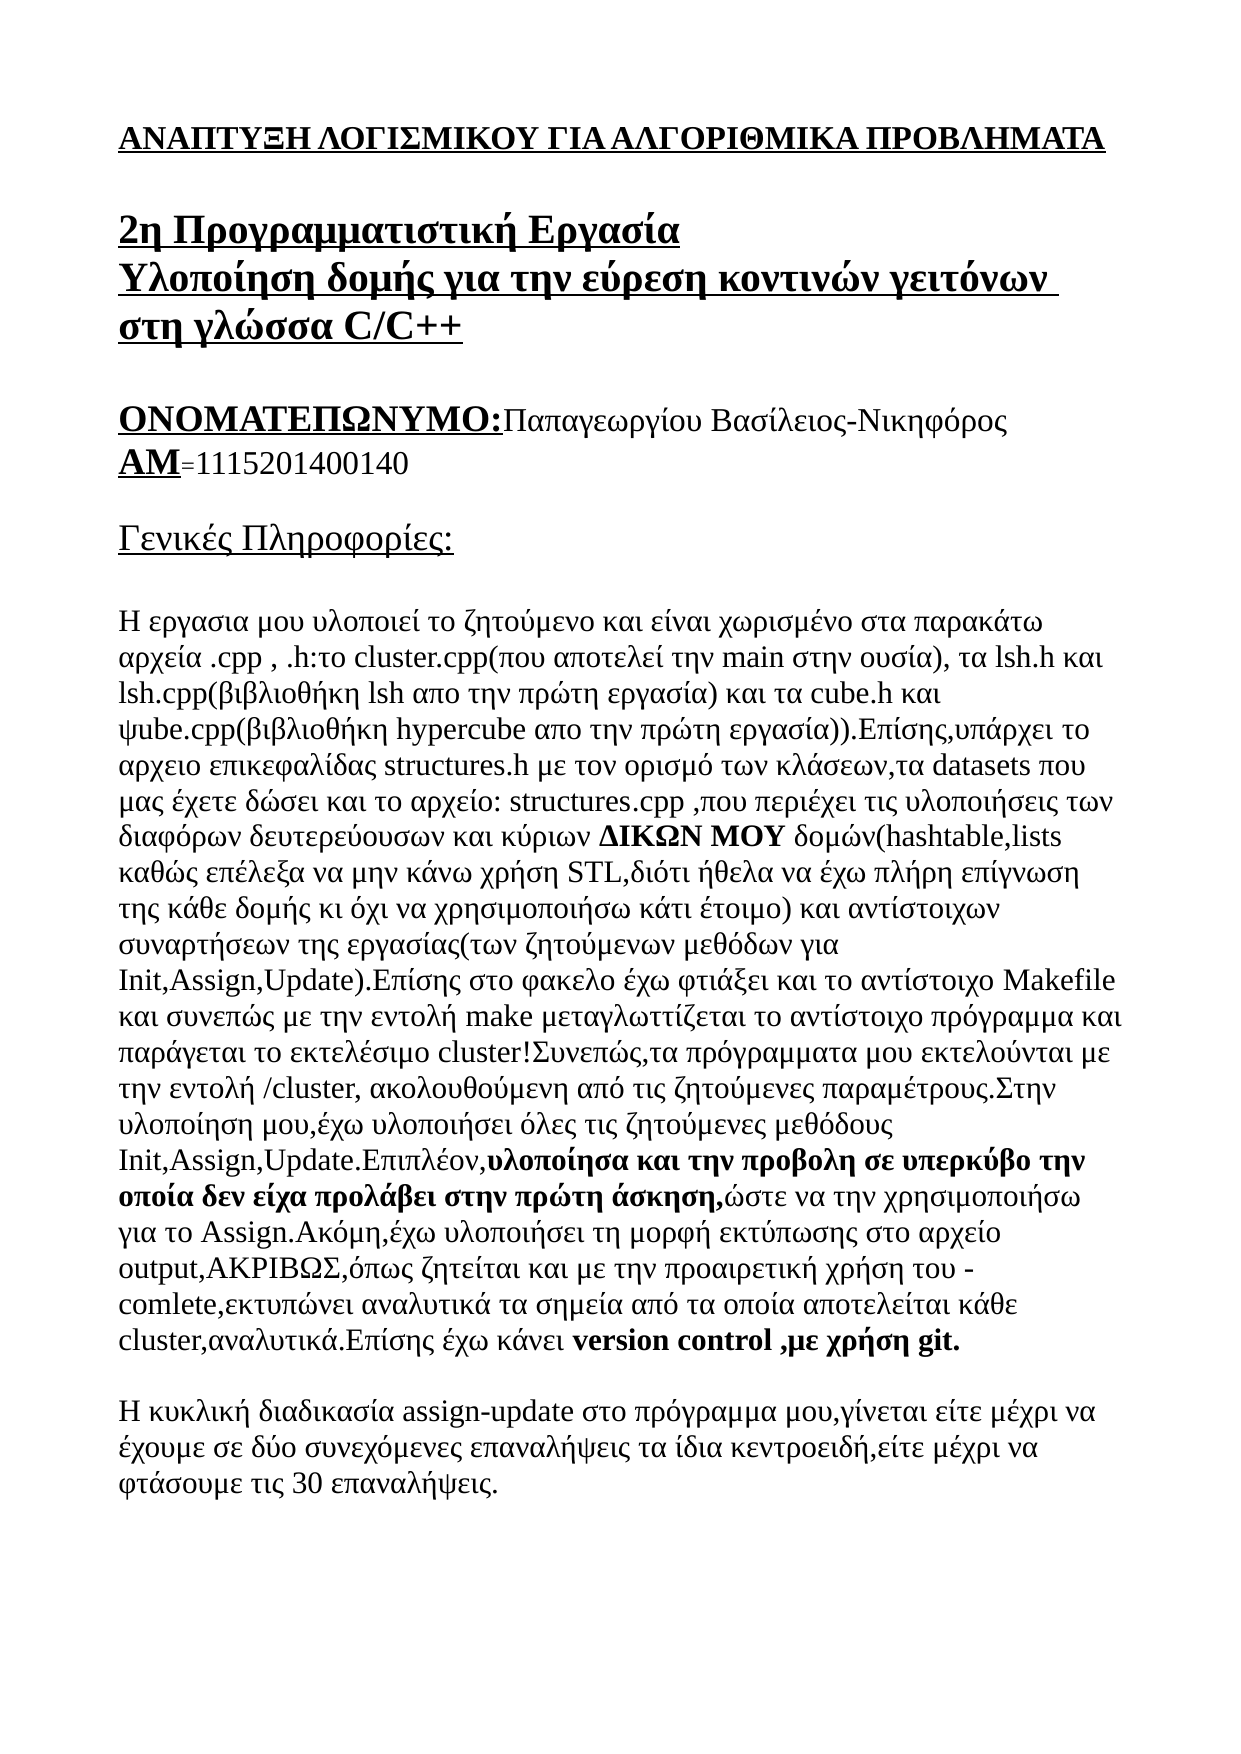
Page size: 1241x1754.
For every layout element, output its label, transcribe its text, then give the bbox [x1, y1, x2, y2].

text H εργασια μου υλοποιεί το ζητούμενο και είναι χωρισμένο στα παρακάτω αρχεία .cpp , .h:το cluster.cpp(που αποτελεί την main στην ουσία), τα lsh.h και lsh.cpp(βιβλιοθήκη lsh απο την πρώτη εργασία) και τα cube.h και ψube.cpp(βιβλιοθήκη hypercube απο την πρώτη εργασία)).Eπίσης,υπάρχει το αρχειο επικεφαλίδας structures.h με τον ορισμό των κλάσεων,τα datasets που μας έχετε δώσει και το αρχείο: structures.cpp ,που περιέχει τις υλοποιήσεις των διαφόρων δευτερεύουσων και κύριων ΔΙΚΩΝ ΜΟΥ δομών(hashtable,lists καθώς επέλεξα να μην κάνω χρήση STL,διότι ήθελα να έχω πλήρη επίγνωση της κάθε δομής κι όχι να χρησιμοποιήσω κάτι έτοιμο) και αντίστοιχων συναρτήσεων της εργασίας(των ζητούμενων μεθόδων για Init,Assign,Update).Επίσης στο φακελο έχω φτιάξει και το αντίστοιχο Makefile και συνεπώς με την εντολή make μεταγλωττίζεται το αντίστοιχο πρόγραμμα και παράγεται το εκτελέσιμο cluster!Συνεπώς,τα πρόγραμματα μου εκτελούνται με την εντολή /cluster, ακολουθούμενη από τις ζητούμενες παραμέτρους.Στην υλοποίηση μου,έχω υλοποιήσει όλες τις ζητούμενες μεθόδους Init,Assign,Update.Επιπλέον,υλοποίησα και την προβολη σε υπερκύβο την οποία δεν είχα προλάβει στην πρώτη άσκηση,ώστε να την χρησιμοποιήσω για το Assign.Ακόμη,έχω υλοποιήσει τη μορφή εκτύπωσης στο αρχείο output,ΑΚΡΙΒΩΣ,όπως ζητείται και με την προαιρετική χρήση του -comlete,εκτυπώνει αναλυτικά τα σημεία από τα οποία αποτελείται κάθε cluster,αναλυτικά.Επίσης έχω κάνει version control ,με χρήση git. [118, 602, 1122, 1357]
text ΑΝΑΠΤΥΞΗ ΛΟΓΙΣΜΙΚΟΥ ΓΙΑ ΑΛΓΟΡΙΘΜΙΚΑ ΠΡΟΒΛΗΜΑΤΑ [118, 118, 1122, 156]
text 2η Προγραμματιστική Εργασία [118, 204, 1122, 252]
text ΑΜ=1115201400140 [118, 439, 1122, 482]
text ΟΝΟΜΑΤΕΠΩΝΥΜΟ:Παπαγεωργίου Βασίλειος-Νικηφόρος [118, 396, 1122, 439]
text Υλοποίηση δομής για την εύρεση κοντινών γειτόνων στη γλώσσα C/C++ [118, 252, 1122, 348]
text Η κυκλική διαδικασία assign-update στο πρόγραμμα μου,γίνεται είτε μέχρι να έχουμε σε δύο συνεχόμενες επαναλήψεις τα ίδια κεντροειδή,είτε μέχρι να φτάσουμε τις 30 επαναλήψεις. [118, 1393, 1122, 1501]
text Γενικές Πληροφορίες: [118, 516, 1122, 559]
